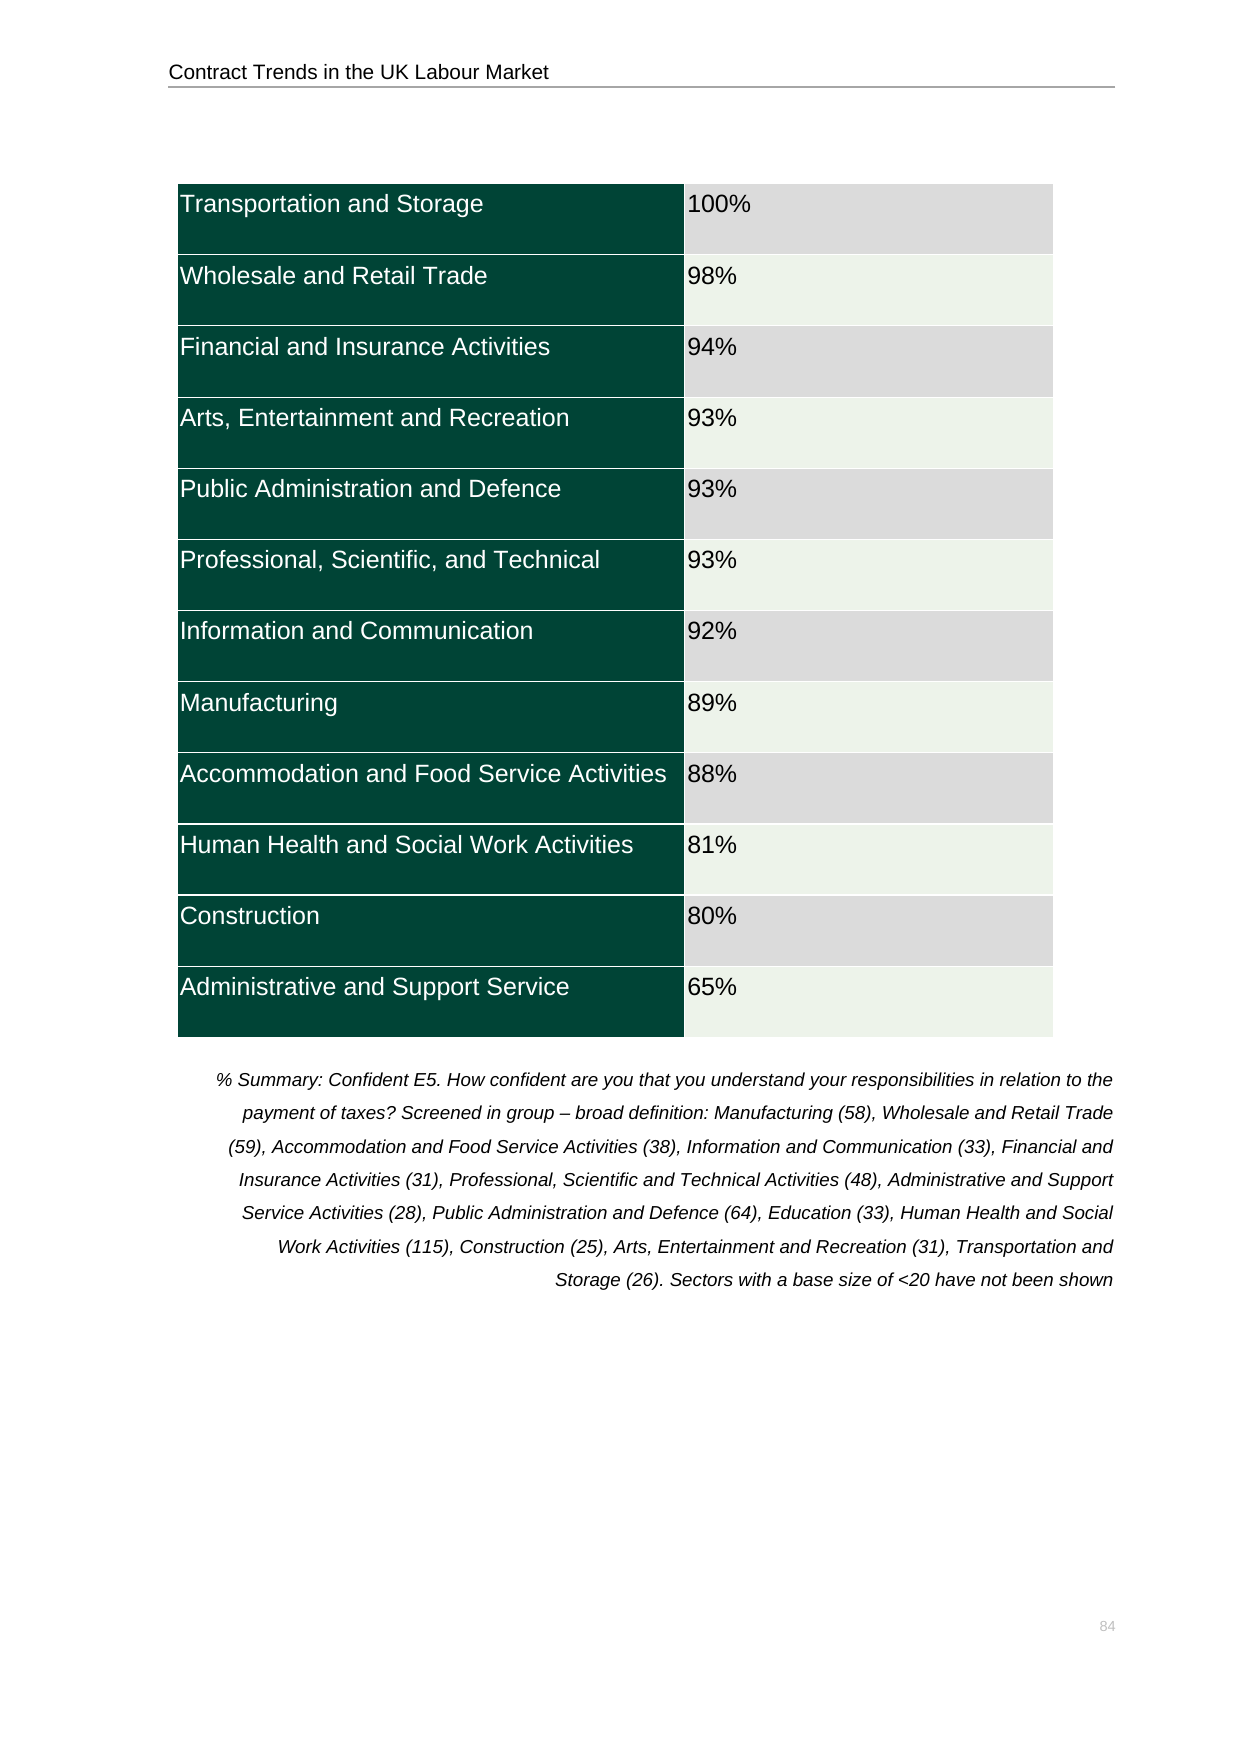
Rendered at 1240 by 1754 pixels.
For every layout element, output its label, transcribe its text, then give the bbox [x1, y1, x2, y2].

table_cell 100% [685, 184, 1053, 254]
table_cell Human Health and Social Work Activities [178, 825, 684, 894]
table_cell Administrative and Support Service [178, 967, 684, 1037]
table_cell Construction [178, 896, 684, 966]
table_cell Arts, Entertainment and Recreation [178, 398, 684, 468]
table_cell Manufacturing [178, 682, 684, 752]
table_cell Wholesale and Retail Trade [178, 255, 684, 325]
table_cell 93% [685, 540, 1053, 610]
table_cell Public Administration and Defence [178, 469, 684, 539]
table_cell 80% [685, 896, 1053, 966]
table_cell Professional, Scientific, and Technical [178, 540, 684, 610]
table_cell 88% [685, 753, 1053, 823]
text % Summary: Confident E5. How confident are you that you understand your responsibilities in relation to the payment of taxes? Screened in group – broad definition: Manufacturing (58), Wholesale and Retail Trade (59), Accommodation and Food Service Activities (38), Information and Communication (33), Financial and Insurance Activities (31), Professional, Scientific and Technical Activities (48), Administrative and Support Service Activities (28), Public Administration and Defence (64), Education (33), Human Health and Social Work Activities (115), Construction (25), Arts, Entertainment and Recreation (31), Transportation and Storage (26). Sectors with a base size of <20 have not been shown [168, 1069, 1115, 1296]
table_cell Information and Communication [178, 611, 684, 681]
table_cell 89% [685, 682, 1053, 752]
table_cell 93% [685, 469, 1053, 539]
table_cell Transportation and Storage [178, 184, 684, 254]
table_cell Financial and Insurance Activities [178, 326, 684, 397]
table_cell 65% [685, 967, 1053, 1037]
table_cell Accommodation and Food Service Activities [178, 753, 684, 823]
table_cell 93% [685, 398, 1053, 468]
table_cell 98% [685, 255, 1053, 325]
table_cell 94% [685, 326, 1053, 397]
table_cell 92% [685, 611, 1053, 681]
table_cell 81% [685, 825, 1053, 894]
